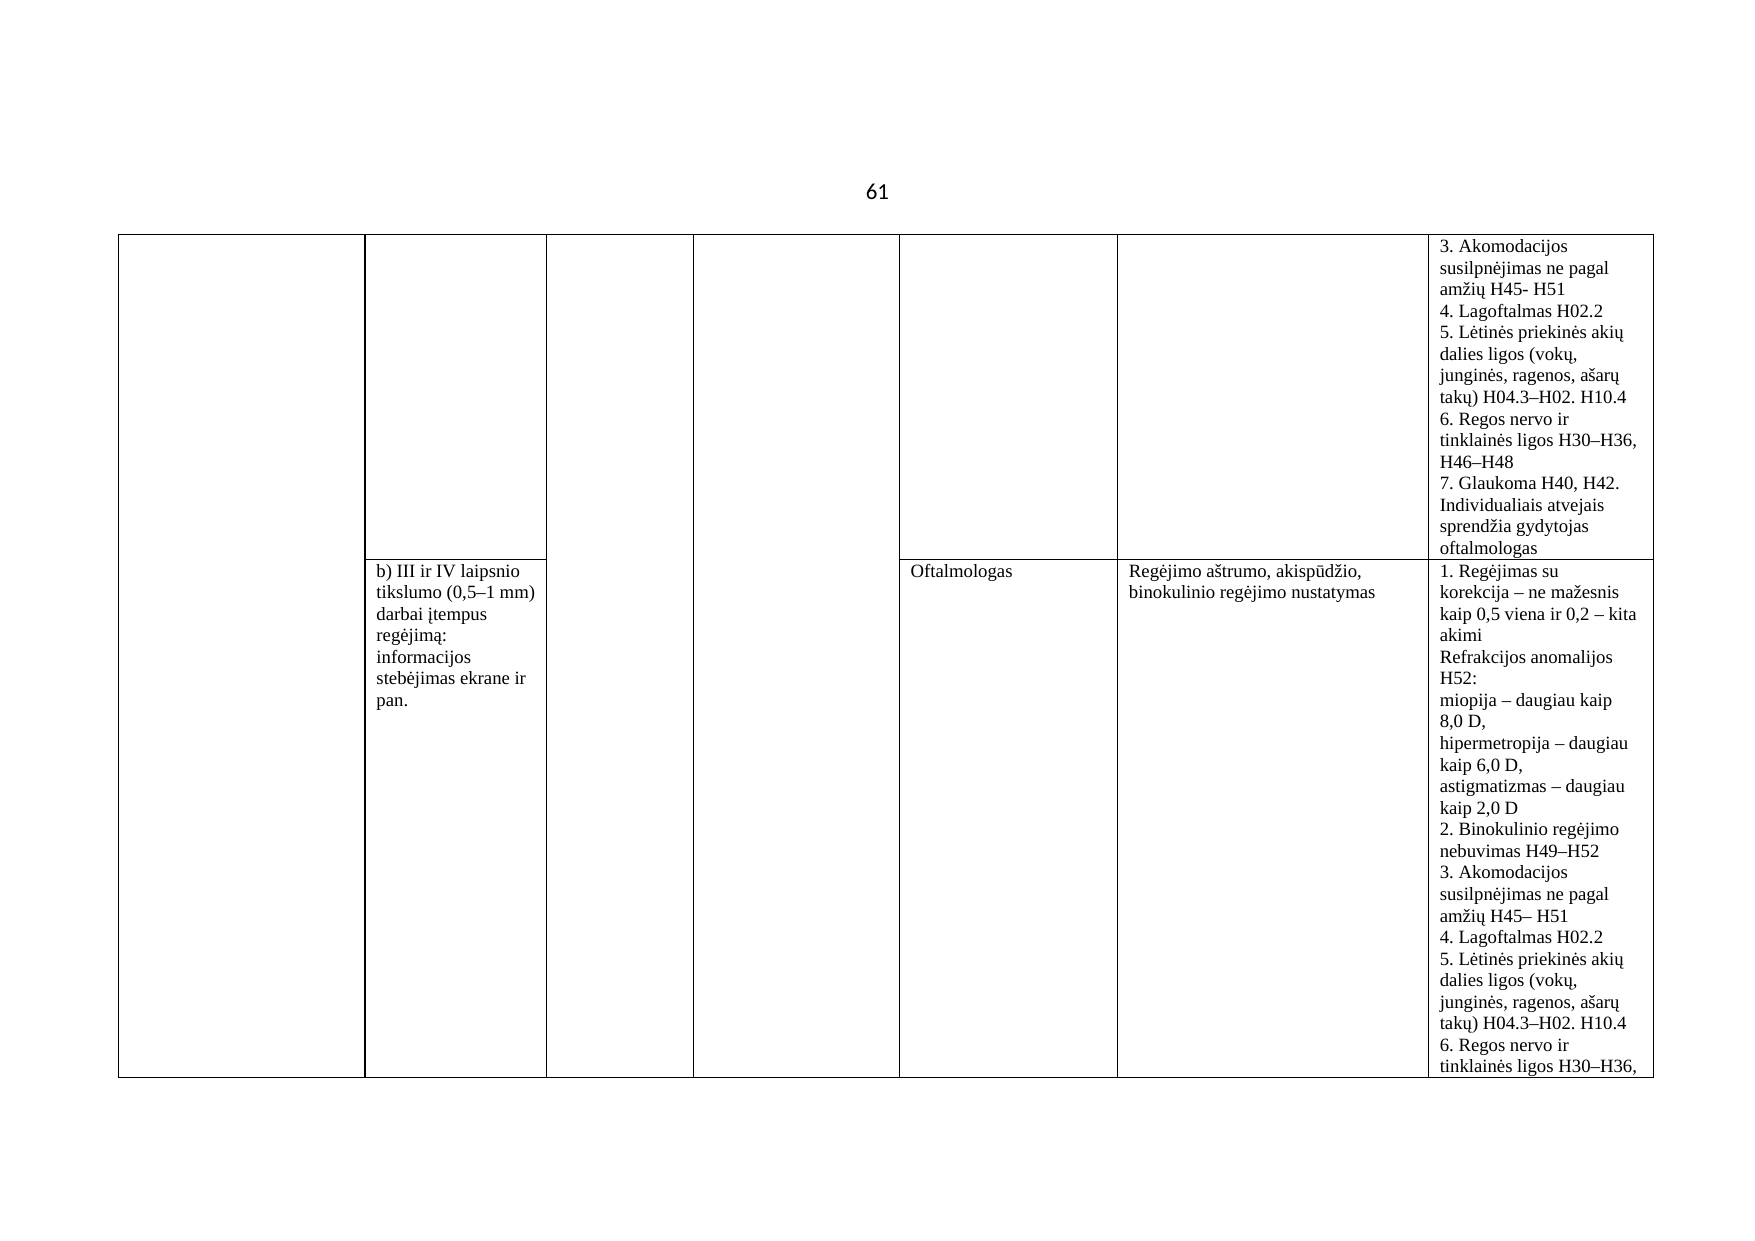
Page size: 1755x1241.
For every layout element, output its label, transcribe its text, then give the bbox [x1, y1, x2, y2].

table_cell [119, 235, 364, 1077]
table_cell [694, 235, 899, 1077]
table_cell 1. Regėjimas su korekcija – ne mažesnis kaip 0,5 viena ir 0,2 – kita akimi Refrakcijos anomalijos H52: miopija – daugiau kaip 8,0 D, hipermetropija – daugiau kaip 6,0 D, astigmatizmas – daugiau kaip 2,0 D 2. Binokulinio regėjimo nebuvimas H49–H52 3. Akomodacijos susilpnėjimas ne pagal amžių H45– H51 4. Lagoftalmas H02.2 5. Lėtinės priekinės akių dalies ligos (vokų, junginės, ragenos, ašarų takų) H04.3–H02. H10.4 6. Regos nervo ir tinklainės ligos H30–H36, [1429, 560, 1653, 1077]
table_cell [900, 235, 1117, 558]
table_cell Regėjimo aštrumo, akispūdžio, binokulinio regėjimo nustatymas [1118, 560, 1428, 1077]
table_cell Oftalmologas [900, 560, 1117, 1077]
table_cell 3. Akomodacijos susilpnėjimas ne pagal amžių H45- H51 4. Lagoftalmas H02.2 5. Lėtinės priekinės akių dalies ligos (vokų, junginės, ragenos, ašarų takų) H04.3–H02. H10.4 6. Regos nervo ir tinklainės ligos H30–H36, H46–H48 7. Glaukoma H40, H42. Individualiais atvejais sprendžia gydytojas oftalmologas [1429, 235, 1653, 558]
table_cell b) III ir IV laipsnio tikslumo (0,5–1 mm) darbai įtempus regėjimą: informacijos stebėjimas ekrane ir pan. [366, 560, 546, 1077]
table_cell [547, 235, 693, 1077]
table_cell [1118, 235, 1428, 558]
table_cell [366, 235, 546, 558]
